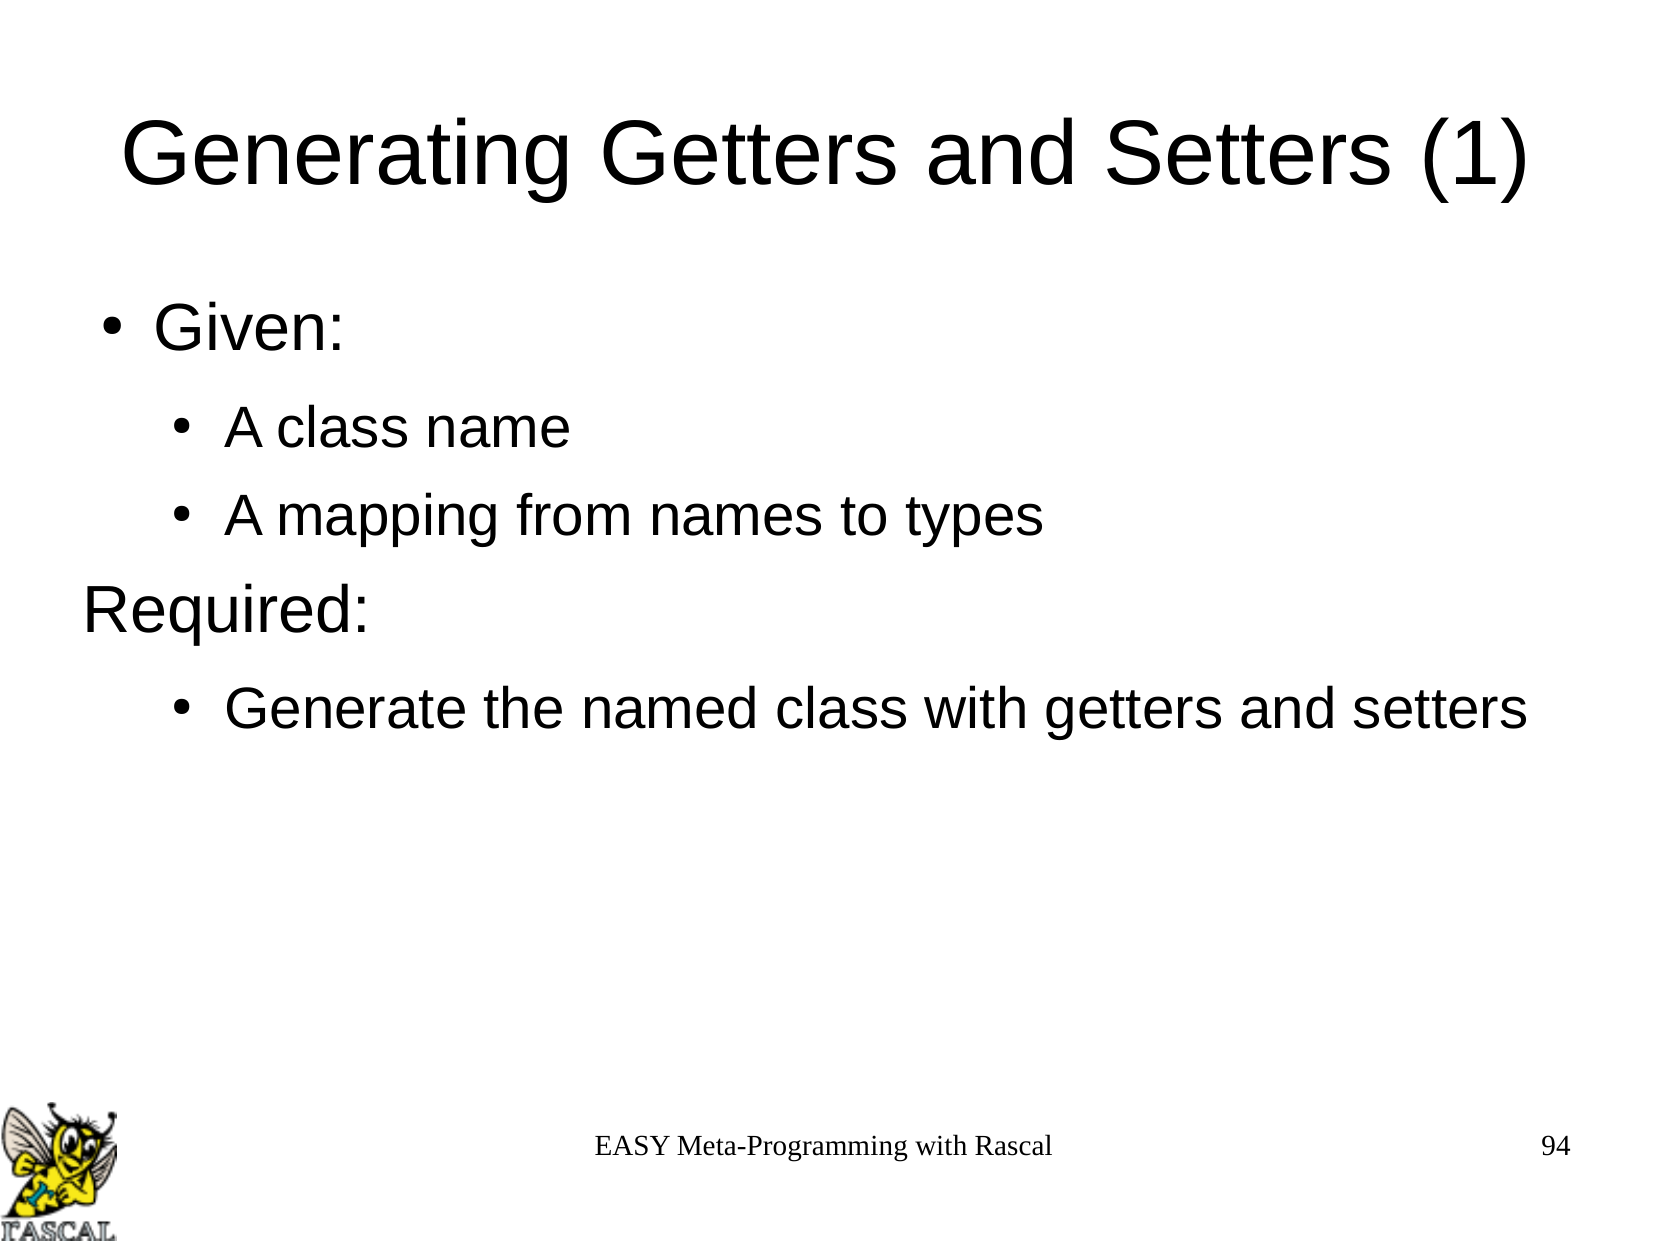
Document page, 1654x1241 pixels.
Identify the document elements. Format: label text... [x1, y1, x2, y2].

title Generating Getters and Setters (1) [82, 49, 1571, 257]
list Given: A class name A mapping from names to types Required: Generate the named class with getters and setters [82, 290, 1571, 1109]
picture [0, 1102, 117, 1241]
